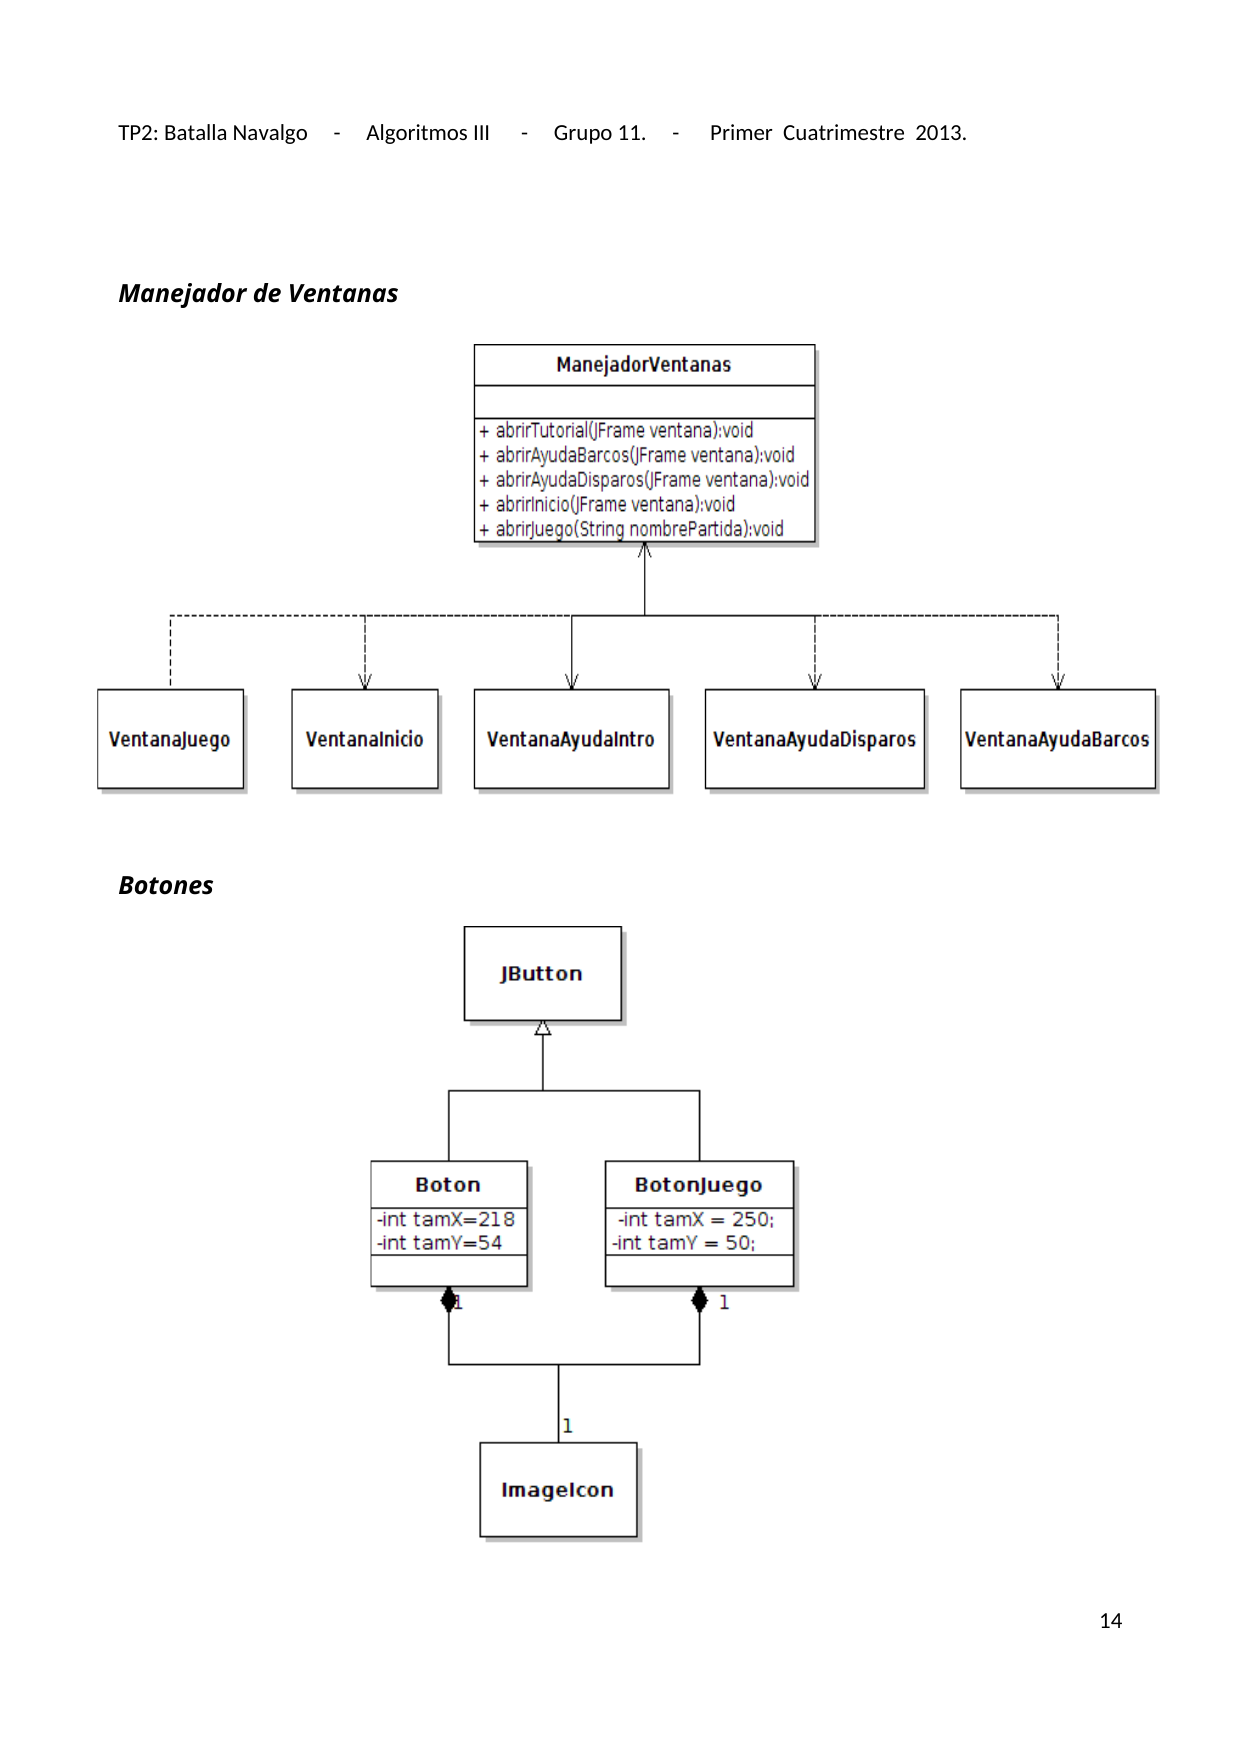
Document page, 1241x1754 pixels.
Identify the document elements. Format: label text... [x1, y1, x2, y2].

text Manejador de Ventanas [118, 275, 1122, 309]
text Botones [118, 867, 1122, 901]
picture [370, 926, 801, 1544]
picture [97, 344, 1161, 796]
